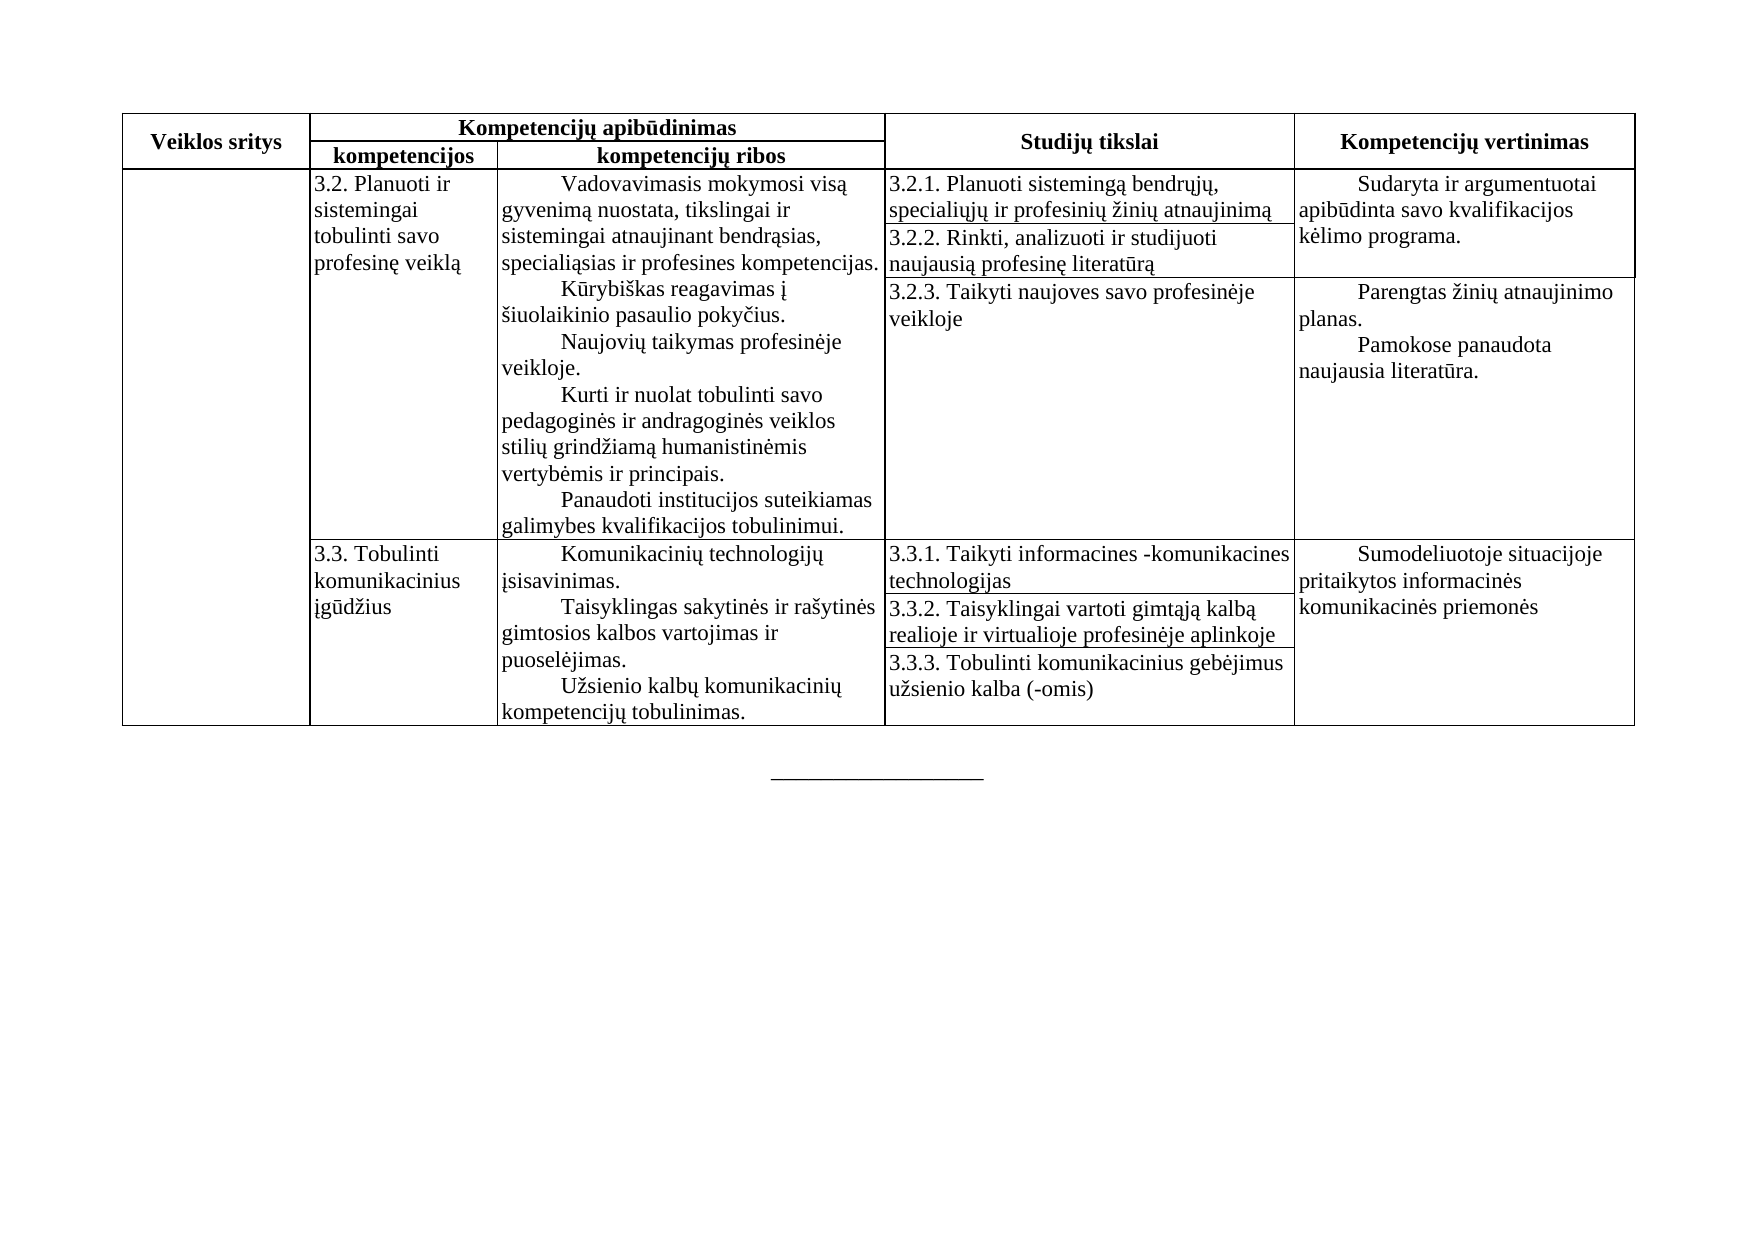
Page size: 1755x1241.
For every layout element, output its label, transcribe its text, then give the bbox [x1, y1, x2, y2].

table_cell Sumodeliuotoje situacijoje pritaikytos informacinės komunikacinės priemonės [1295, 540, 1634, 725]
table_cell 3.2.3. Taikyti naujoves savo profesinėje veikloje [886, 278, 1294, 539]
table_cell 3.3. Tobulinti komunikacinius įgūdžius [311, 540, 497, 725]
table_cell Parengtas žinių atnaujinimo planas. Pamokose panaudota naujausia literatūra. [1295, 278, 1634, 539]
table_cell Sudaryta ir argumentuotai apibūdinta savo kvalifikacijos kėlimo programa. [1295, 170, 1634, 277]
table_header Kompetencijų vertinimas [1295, 114, 1634, 168]
table_cell kompetencijų ribos [498, 142, 884, 168]
table_header Kompetencijų apibūdinimas [311, 114, 884, 140]
table_cell [123, 170, 309, 725]
table_cell kompetencijos [311, 142, 497, 168]
table_header Studijų tikslai [886, 114, 1294, 168]
table_cell 3.3.3. Tobulinti komunikacinius gebėjimus užsienio kalba (-omis) [886, 648, 1294, 725]
table_cell 3.2. Planuoti ir sistemingai tobulinti savo profesinę veiklą [311, 170, 497, 539]
table_header Veiklos sritys [123, 114, 309, 168]
text _________________ [118, 754, 1636, 783]
